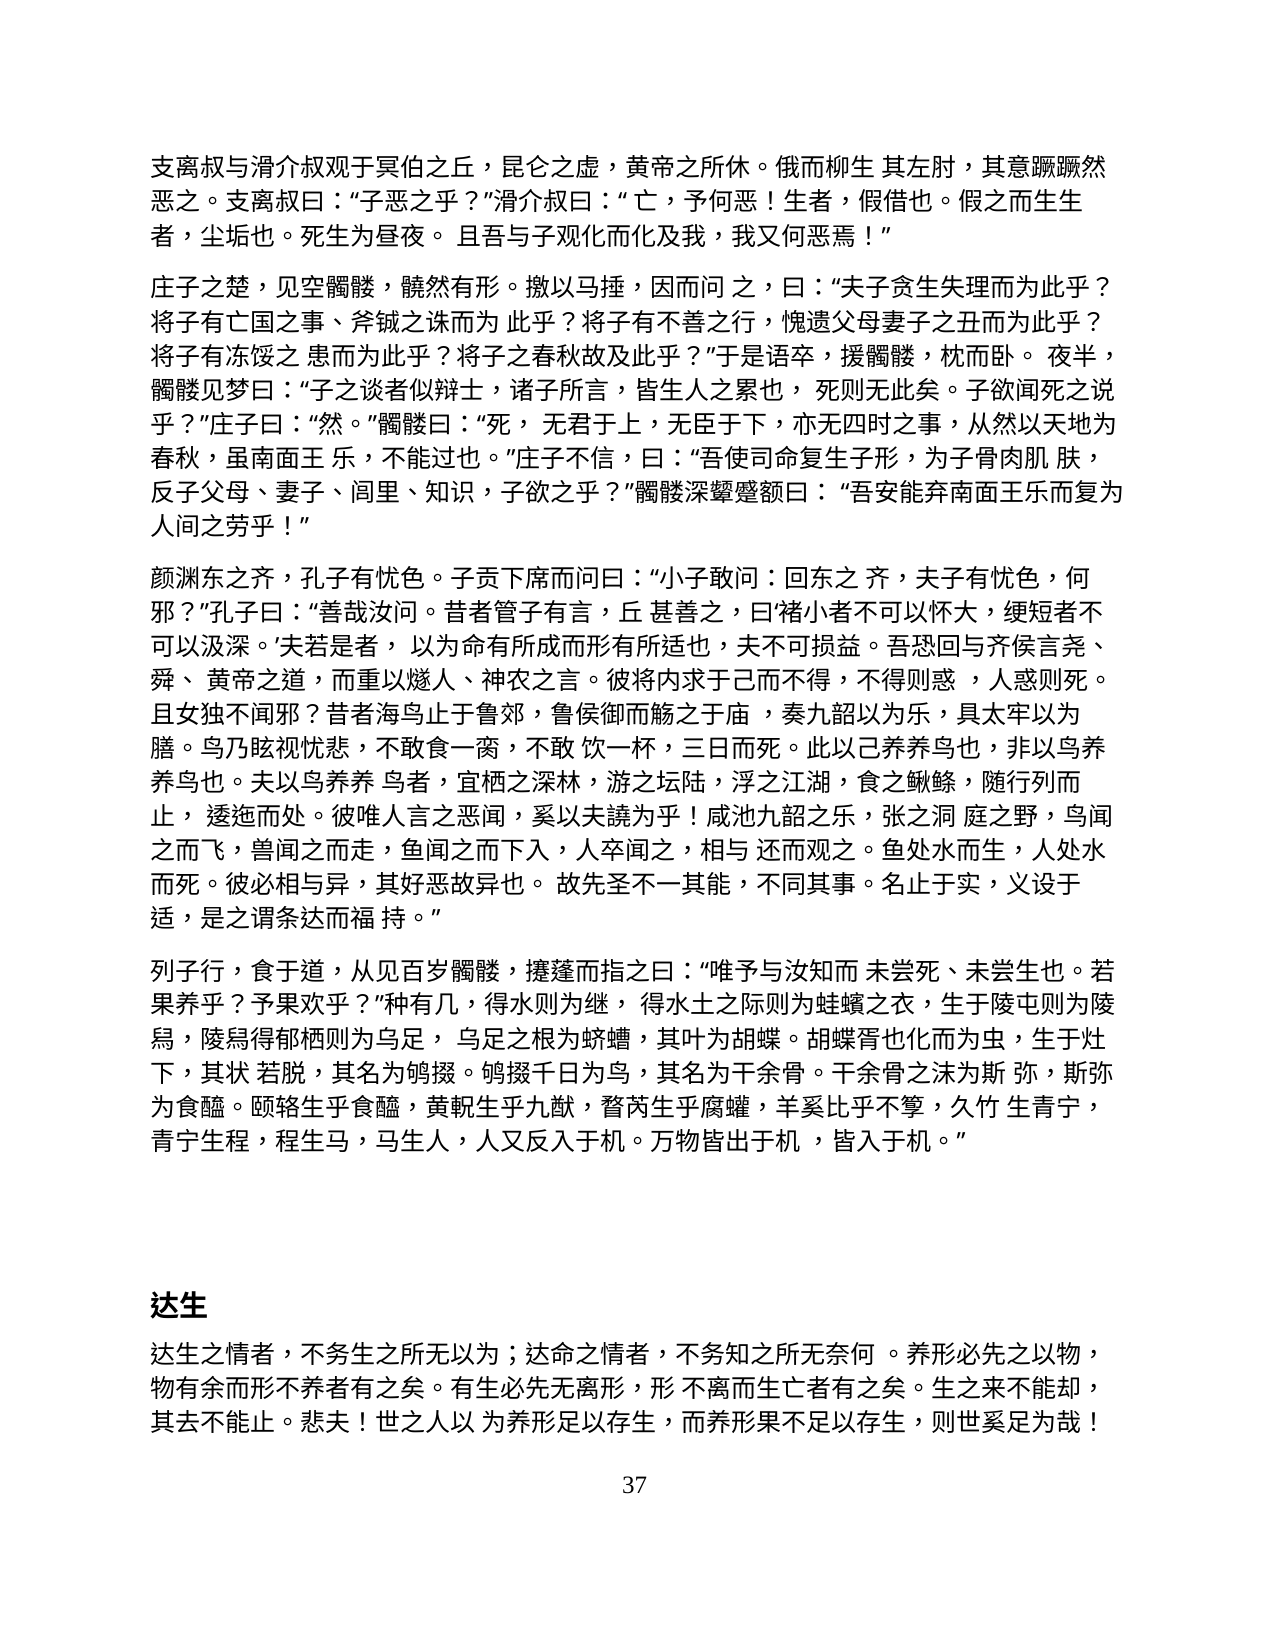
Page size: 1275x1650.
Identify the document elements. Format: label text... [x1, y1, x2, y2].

text 支离叔与滑介叔观于冥伯之丘，昆仑之虚，黄帝之所休。俄而柳生 其左肘，其意蹶蹶然恶之。支离叔曰：“子恶之乎？”滑介叔曰：“ 亡，予何恶！生者，假借也。假之而生生者，尘垢也。死生为昼夜。 且吾与子观化而化及我，我又何恶焉！” [150, 150, 1125, 252]
text 达生之情者，不务生之所无以为；达命之情者，不务知之所无奈何 。养形必先之以物，物有余而形不养者有之矣。有生必先无离形，形 不离而生亡者有之矣。生之来不能却，其去不能止。悲夫！世之人以 为养形足以存生，而养形果不足以存生，则世奚足为哉！ [150, 1337, 1125, 1439]
subtitle 达生 [150, 1285, 1125, 1324]
text 庄子之楚，见空髑髅，髐然有形。撽以马捶，因而问 之，曰：“夫子贪生失理而为此乎？将子有亡国之事、斧铖之诛而为 此乎？将子有不善之行，愧遗父母妻子之丑而为此乎？将子有冻馁之 患而为此乎？将子之春秋故及此乎？”于是语卒，援髑髅，枕而卧。 夜半，髑髅见梦曰：“子之谈者似辩士，诸子所言，皆生人之累也， 死则无此矣。子欲闻死之说乎？”庄子曰：“然。”髑髅曰：“死， 无君于上，无臣于下，亦无四时之事，从然以天地为春秋，虽南面王 乐，不能过也。”庄子不信，曰：“吾使司命复生子形，为子骨肉肌 肤，反子父母、妻子、闾里、知识，子欲之乎？”髑髅深颦蹙额曰： “吾安能弃南面王乐而复为人间之劳乎！” [150, 270, 1125, 543]
text 颜渊东之齐，孔子有忧色。子贡下席而问曰：“小子敢问：回东之 齐，夫子有忧色，何邪？”孔子曰：“善哉汝问。昔者管子有言，丘 甚善之，曰‘褚小者不可以怀大，绠短者不可以汲深。’夫若是者， 以为命有所成而形有所适也，夫不可损益。吾恐回与齐侯言尧、舜、 黄帝之道，而重以燧人、神农之言。彼将内求于己而不得，不得则惑 ，人惑则死。且女独不闻邪？昔者海鸟止于鲁郊，鲁侯御而觞之于庙 ，奏九韶以为乐，具太牢以为膳。鸟乃眩视忧悲，不敢食一脔，不敢 饮一杯，三日而死。此以己养养鸟也，非以鸟养养鸟也。夫以鸟养养 鸟者，宜栖之深林，游之坛陆，浮之江湖，食之鳅鲦，随行列而止， 逶迤而处。彼唯人言之恶闻，奚以夫譊为乎！咸池九韶之乐，张之洞 庭之野，鸟闻之而飞，兽闻之而走，鱼闻之而下入，人卒闻之，相与 还而观之。鱼处水而生，人处水而死。彼必相与异，其好恶故异也。 故先圣不一其能，不同其事。名止于实，义设于适，是之谓条达而福 持。” [150, 561, 1125, 935]
text 列子行，食于道，从见百岁髑髅，攓蓬而指之曰：“唯予与汝知而 未尝死、未尝生也。若果养乎？予果欢乎？”种有几，得水则为继， 得水土之际则为蛙蠙之衣，生于陵屯则为陵舄，陵舄得郁栖则为乌足， 乌足之根为蛴螬，其叶为胡蝶。胡蝶胥也化而为虫，生于灶下，其状 若脱，其名为鸲掇。鸲掇千日为鸟，其名为干余骨。干余骨之沫为斯 弥，斯弥为食醯。颐辂生乎食醯，黄軦生乎九猷，瞀芮生乎腐蠸，羊奚比乎不箰，久竹 生青宁，青宁生程，程生马，马生人，人又反入于机。万物皆出于机 ，皆入于机。” [150, 953, 1125, 1157]
